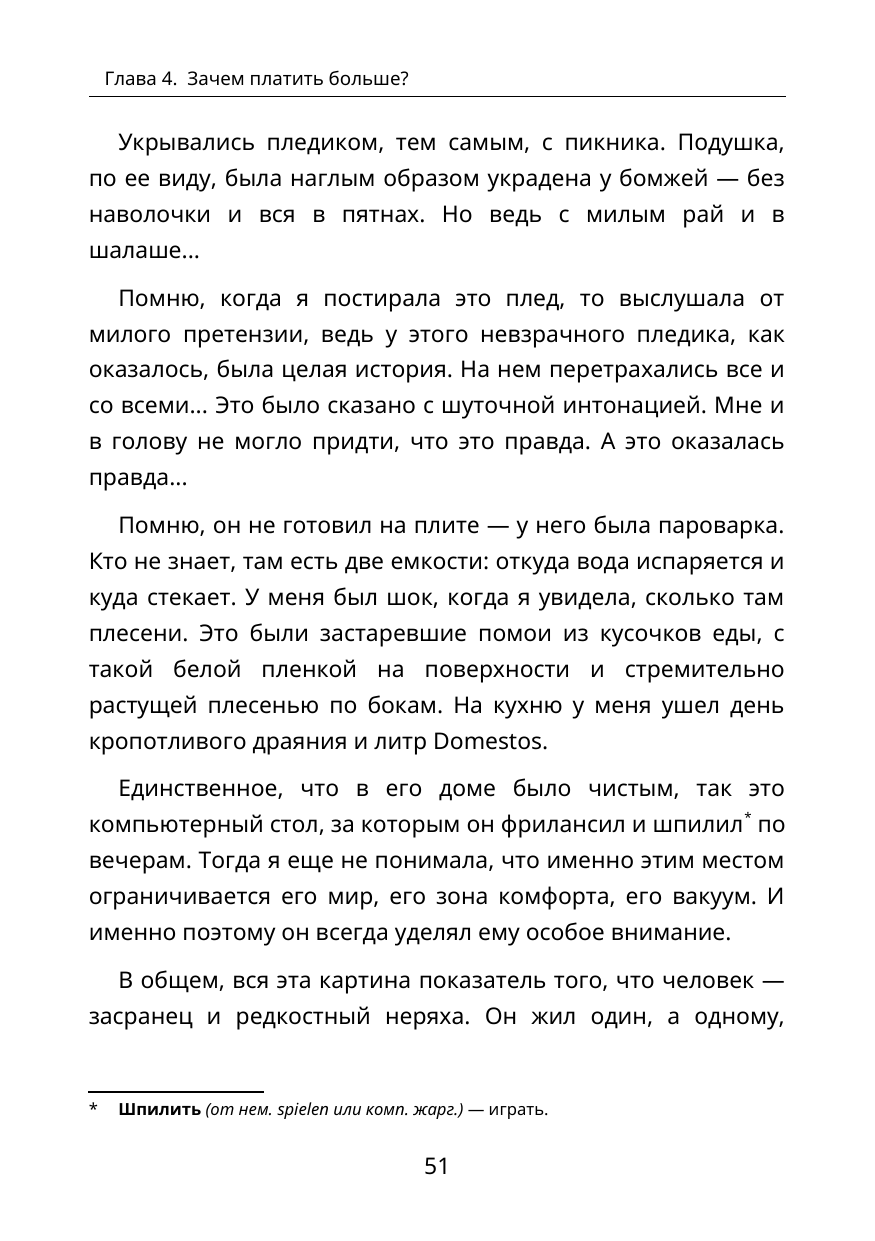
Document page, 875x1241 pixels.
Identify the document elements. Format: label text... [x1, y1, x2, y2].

text В общем, вся эта картина показатель того, что человек — засранец и редкостный неряха. Он жил один, а одному, [88, 964, 786, 1031]
text Шпилить (от нем. spielen или комп. жарг.) — играть. [88, 1098, 786, 1120]
text Помню, он не готовил на плите — у него была пароварка. Кто не знает, там есть две емкости: откуда вода испаряется и куда стекает. У меня был шок, когда я увидела, сколько там плесени. Это были застаревшие помои из кусочков еды, с такой белой пленкой на поверхности и стремительно растущей плесенью по бокам. На кухню у меня ушел день кропотливого драяния и литр Domestos. [88, 509, 786, 756]
text Помню, когда я постирала это плед, то выслушала от милого претензии, ведь у этого невзрачного пледика, как оказалось, была целая история. На нем перетрахались все и со всеми... Это было сказано с шуточной интонацией. Мне и в голову не могло придти, что это правда. А это оказалась правда... [88, 282, 786, 492]
text Единственное, что в его доме было чистым, так это компьютерный стол, за которым он фрилансил и шпилил по вечерам. Тогда я еще не понимала, что именно этим местом ограничивается его мир, его зона комфорта, его вакуум. И именно поэтому он всегда уделял ему особое внимание. [88, 772, 786, 947]
text Укрывались пледиком, тем самым, с пикника. Подушка, по ее виду, была наглым образом украдена у бомжей — без наволочки и вся в пятнах. Но ведь с милым рай и в шалаше... [88, 126, 786, 265]
